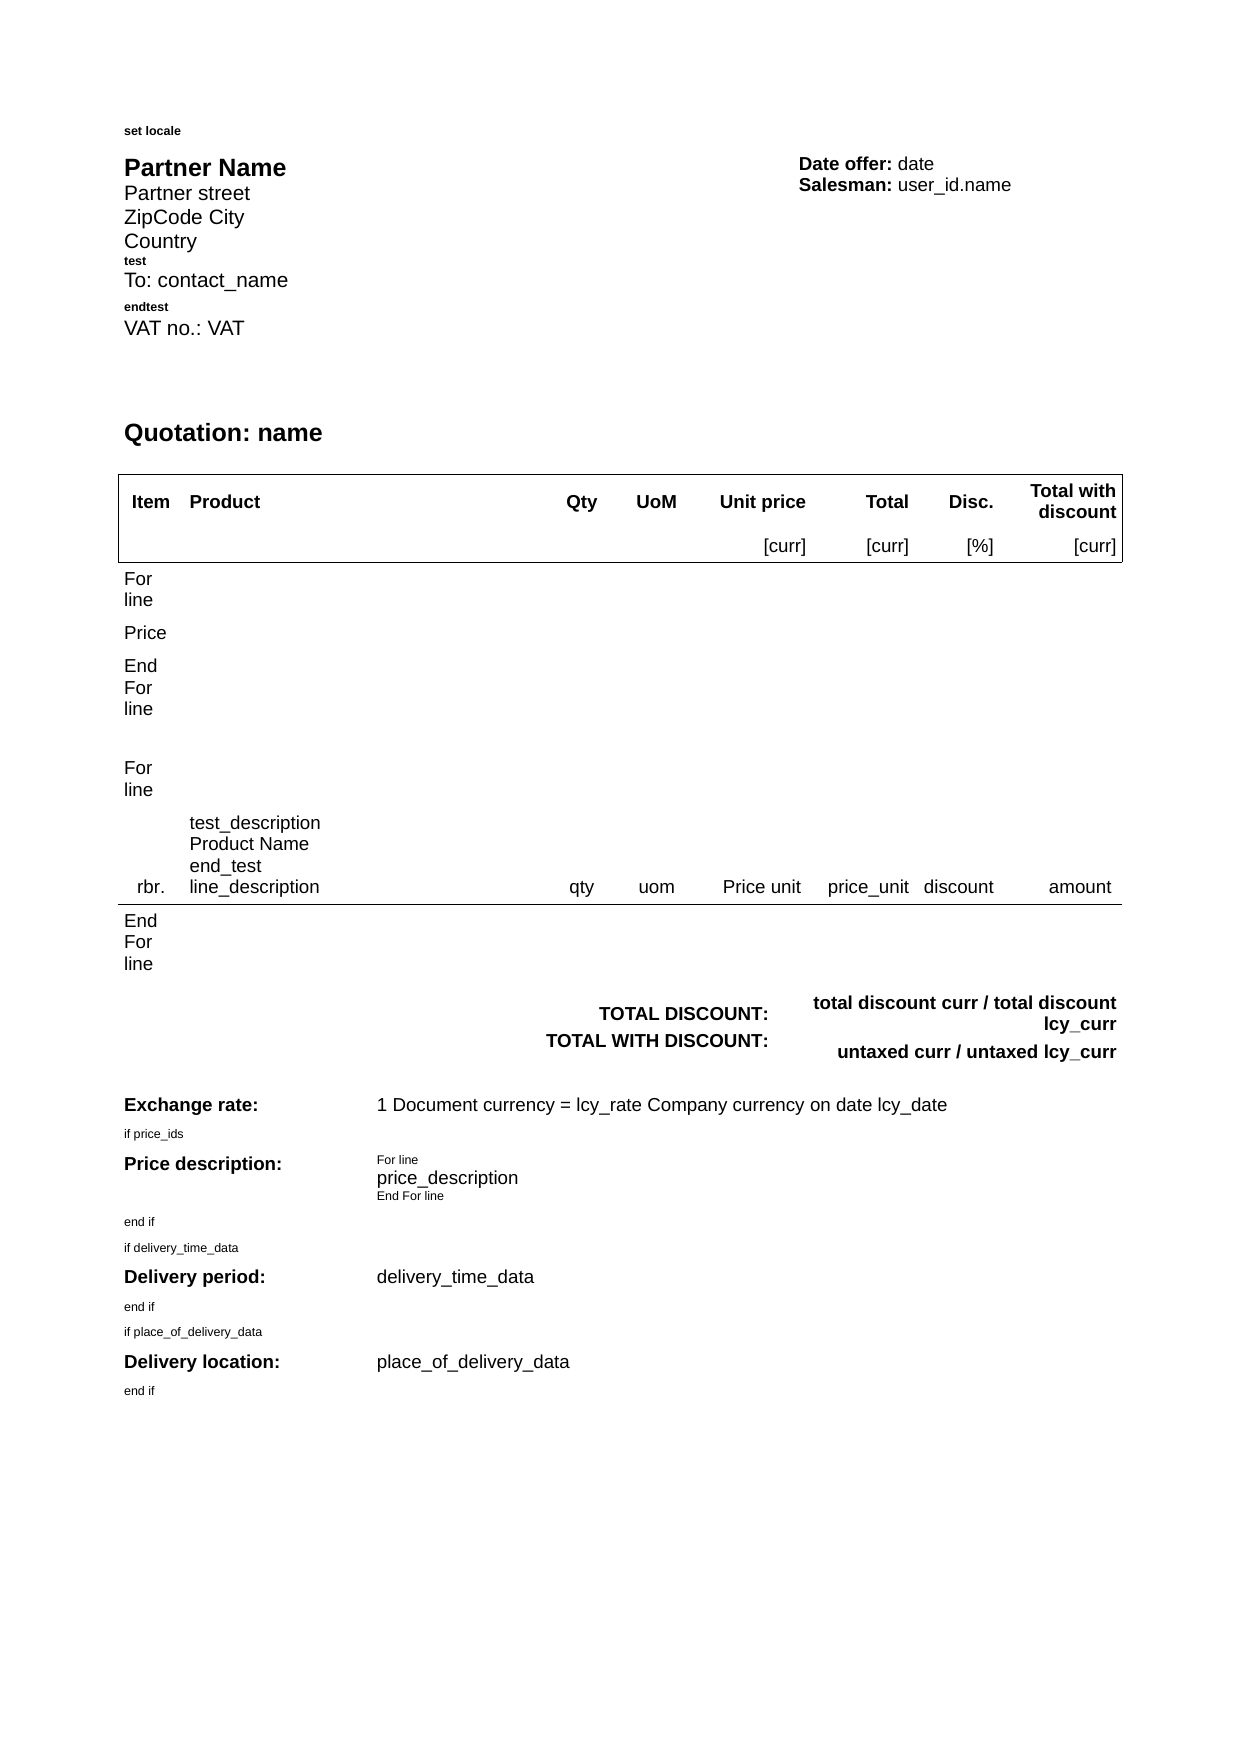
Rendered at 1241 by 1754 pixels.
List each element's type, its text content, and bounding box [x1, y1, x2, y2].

table_cell [curr] [999, 529, 1122, 562]
table_cell [614, 649, 699, 726]
table_cell place_of_delivery_data [371, 1345, 1122, 1378]
table_cell For line price_description End For line [371, 1147, 1122, 1209]
table_cell end if [118, 1209, 1122, 1235]
table_cell [549, 649, 614, 726]
table_cell qty [549, 806, 614, 904]
table_header set locale [118, 118, 1122, 147]
table_cell [549, 905, 614, 980]
table_cell [699, 751, 812, 806]
table_cell [999, 905, 1122, 980]
table_header Unit price [699, 475, 812, 529]
table_cell uom [614, 806, 699, 904]
table_cell [%] [915, 529, 999, 562]
table_cell [812, 751, 915, 806]
table_header Exchange rate: [118, 1088, 371, 1121]
table_cell end if [118, 1294, 1122, 1319]
table_cell [915, 751, 999, 806]
table_cell [812, 905, 915, 980]
table_cell Date offer: date Salesman: user_id.name [793, 147, 1122, 345]
table_cell [915, 649, 999, 726]
table_header Quotation: name [118, 412, 1122, 452]
table_cell delivery_time_data [371, 1261, 1122, 1293]
table_cell For line [118, 751, 184, 806]
table_cell [184, 905, 549, 980]
table_cell [118, 726, 1122, 751]
table_header Total [812, 475, 915, 529]
table_header 1 Document currency = lcy_rate Company currency on date lcy_date [371, 1088, 1122, 1121]
table_header Disc. [915, 475, 999, 529]
table_cell For line [118, 563, 184, 616]
table_header UoM [614, 475, 699, 529]
table_cell Delivery location: [118, 1345, 371, 1378]
table_cell if place_of_delivery_data [118, 1319, 1122, 1345]
table_cell [915, 563, 999, 616]
table_cell [614, 529, 699, 562]
table_cell total discount curr / total discount lcy_curr untaxed curr / untaxed lcy_curr [774, 980, 1122, 1074]
table_cell [915, 905, 999, 980]
table_cell [549, 529, 614, 562]
table_cell [184, 529, 549, 562]
table_header if delivery_time_data [118, 1235, 1122, 1261]
table_cell [184, 751, 549, 806]
table_cell [curr] [699, 529, 812, 562]
table_cell price_unit [812, 806, 915, 904]
table_cell discount [915, 806, 999, 904]
table_cell [549, 751, 614, 806]
table_cell Partner Name Partner street ZipCode City Country test To: contact_name endtest VAT no.: VAT [118, 147, 793, 345]
table_cell [699, 563, 812, 616]
table_cell end if [118, 1378, 1122, 1404]
table_cell [699, 649, 812, 726]
table_cell End For line [118, 649, 184, 726]
table_cell End For line [118, 905, 184, 980]
table_cell [119, 529, 184, 562]
table_cell [614, 751, 699, 806]
table_cell [184, 649, 549, 726]
table_cell if price_ids [118, 1121, 1122, 1147]
table_header Total with discount [999, 475, 1122, 529]
table_cell Price [118, 616, 1122, 649]
table_cell test_description Product Name end_test line_description [184, 806, 549, 904]
table_cell Delivery period: [118, 1261, 371, 1293]
table_cell amount [999, 806, 1122, 904]
table_header Item [119, 475, 184, 529]
table_cell [812, 649, 915, 726]
table_cell [614, 905, 699, 980]
table_header Qty [549, 475, 614, 529]
table_cell [curr] [812, 529, 915, 562]
table_cell [699, 905, 812, 980]
table_cell [549, 563, 614, 616]
table_cell [999, 649, 1122, 726]
table_cell [812, 563, 915, 616]
table_cell [184, 563, 549, 616]
table_cell [999, 563, 1122, 616]
table_cell TOTAL DISCOUNT: TOTAL WITH DISCOUNT: [118, 980, 774, 1074]
table_cell Price unit [699, 806, 812, 904]
table_header Product [184, 475, 549, 529]
table_cell [999, 751, 1122, 806]
table_cell [614, 563, 699, 616]
table_cell Price description: [118, 1147, 371, 1209]
table_cell rbr. [118, 806, 184, 904]
